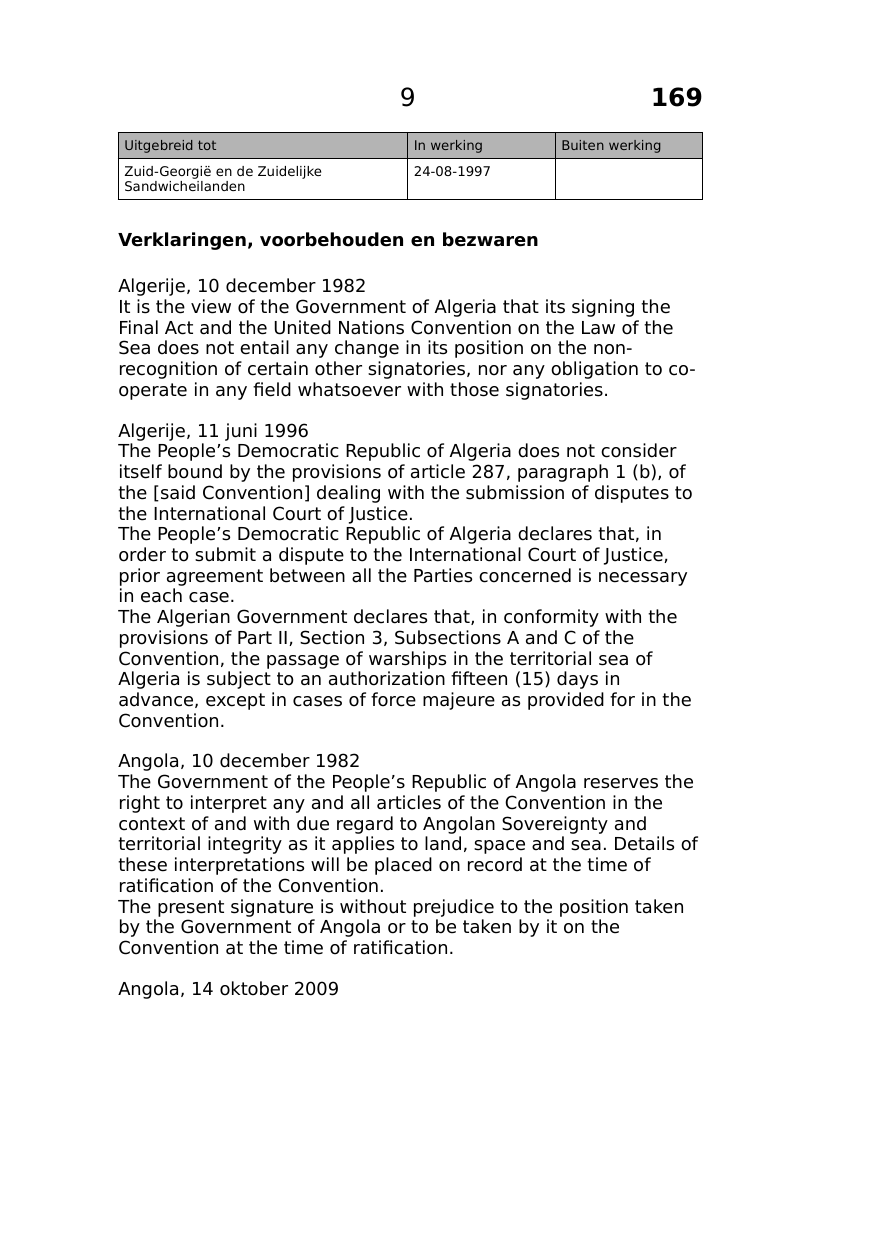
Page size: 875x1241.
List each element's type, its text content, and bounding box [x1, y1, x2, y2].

text The present signature is without prejudice to the position taken by the Government of Angola or to be taken by it on the Convention at the time of ratification. [118, 896, 703, 959]
table_header In werking [408, 133, 555, 158]
text The People’s Democratic Republic of Algeria does not consider itself bound by the provisions of article 287, paragraph 1 (b), of the [said Convention] dealing with the submission of disputes to the International Court of Justice. [118, 441, 703, 524]
text Algerije, 11 juni 1996 [118, 420, 703, 441]
text The Government of the People’s Republic of Angola reserves the right to interpret any and all articles of the Convention in the context of and with due regard to Angolan Sovereignty and territorial integrity as it applies to land, space and sea. Details of these interpretations will be placed on record at the time of ratification of the Convention. [118, 772, 703, 896]
text The People’s Democratic Republic of Algeria declares that, in order to submit a dispute to the International Court of Justice, prior agreement between all the Parties concerned is necessary in each case. [118, 524, 703, 607]
text It is the view of the Government of Algeria that its signing the Final Act and the United Nations Convention on the Law of the Sea does not entail any change in its position on the non-recognition of certain other signatories, nor any obligation to co-operate in any field whatsoever with those signatories. [118, 297, 703, 400]
subtitle Verklaringen, voorbehouden en bezwaren [118, 230, 703, 251]
text Angola, 10 december 1982 [118, 751, 703, 772]
table_header Buiten werking [556, 133, 702, 158]
table_cell Zuid-Georgië en de Zuidelijke Sandwicheilanden [119, 159, 407, 199]
text The Algerian Government declares that, in conformity with the provisions of Part II, Section 3, Subsections A and C of the Convention, the passage of warships in the territorial sea of Algeria is subject to an authorization fifteen (15) days in advance, except in cases of force majeure as provided for in the Convention. [118, 607, 703, 731]
text Angola, 14 oktober 2009 [118, 979, 703, 999]
text Algerije, 10 december 1982 [118, 276, 703, 297]
table_cell 24-08-1997 [408, 159, 555, 199]
table_header Uitgebreid tot [119, 133, 407, 158]
table_cell [556, 159, 702, 199]
